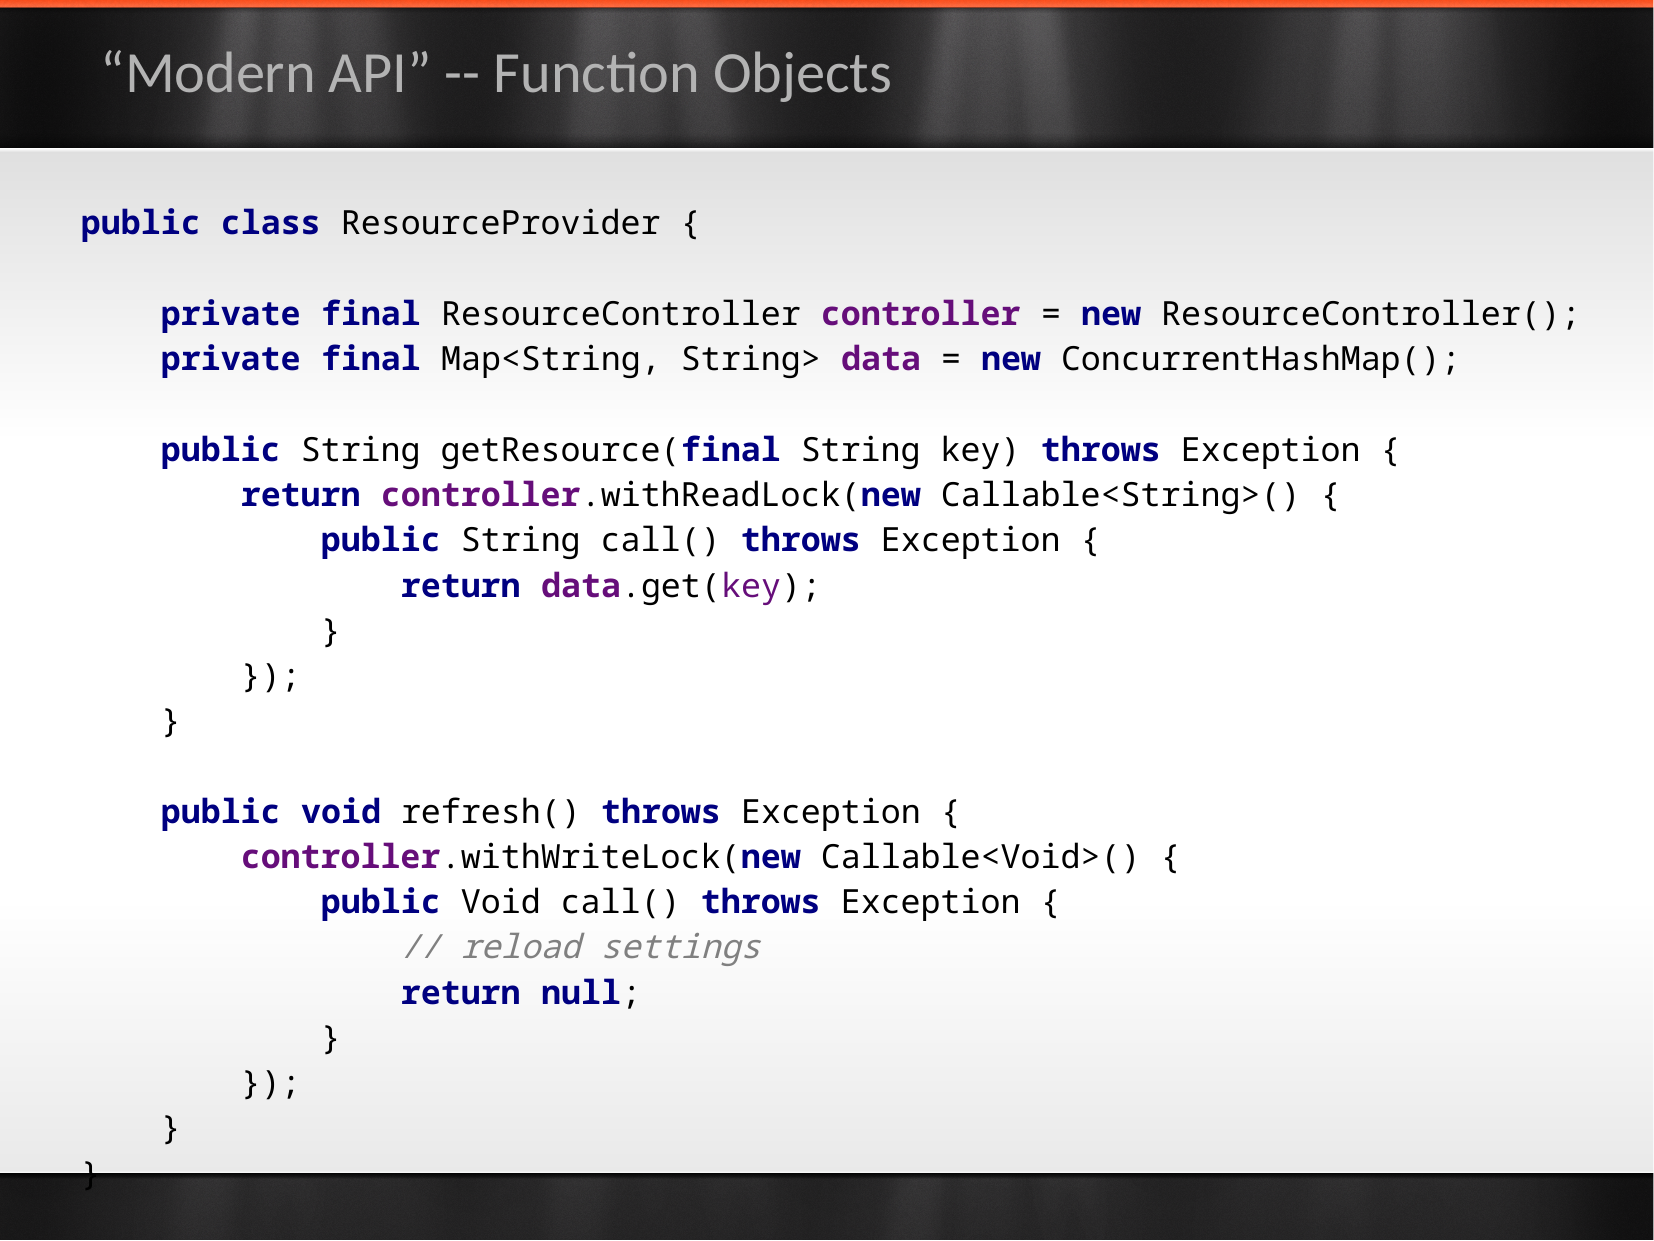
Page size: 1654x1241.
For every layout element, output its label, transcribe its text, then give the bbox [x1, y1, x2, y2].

subtitle public class ResourceProvider { private final ResourceController controller = new ResourceController(); private final Map<String, String> data = new ConcurrentHashMap(); public String getResource(final String key) throws Exception { return controller.withReadLock(new Callable<String>() { public String call() throws Exception { return data.get(key); } }); } public void refresh() throws Exception { controller.withWriteLock(new Callable<Void>() { public Void call() throws Exception { // reload settings return null; } }); } } [80, 199, 1613, 1047]
picture [0, 0, 1654, 1240]
title “Modern API” -- Function Objects [100, 6, 1589, 151]
